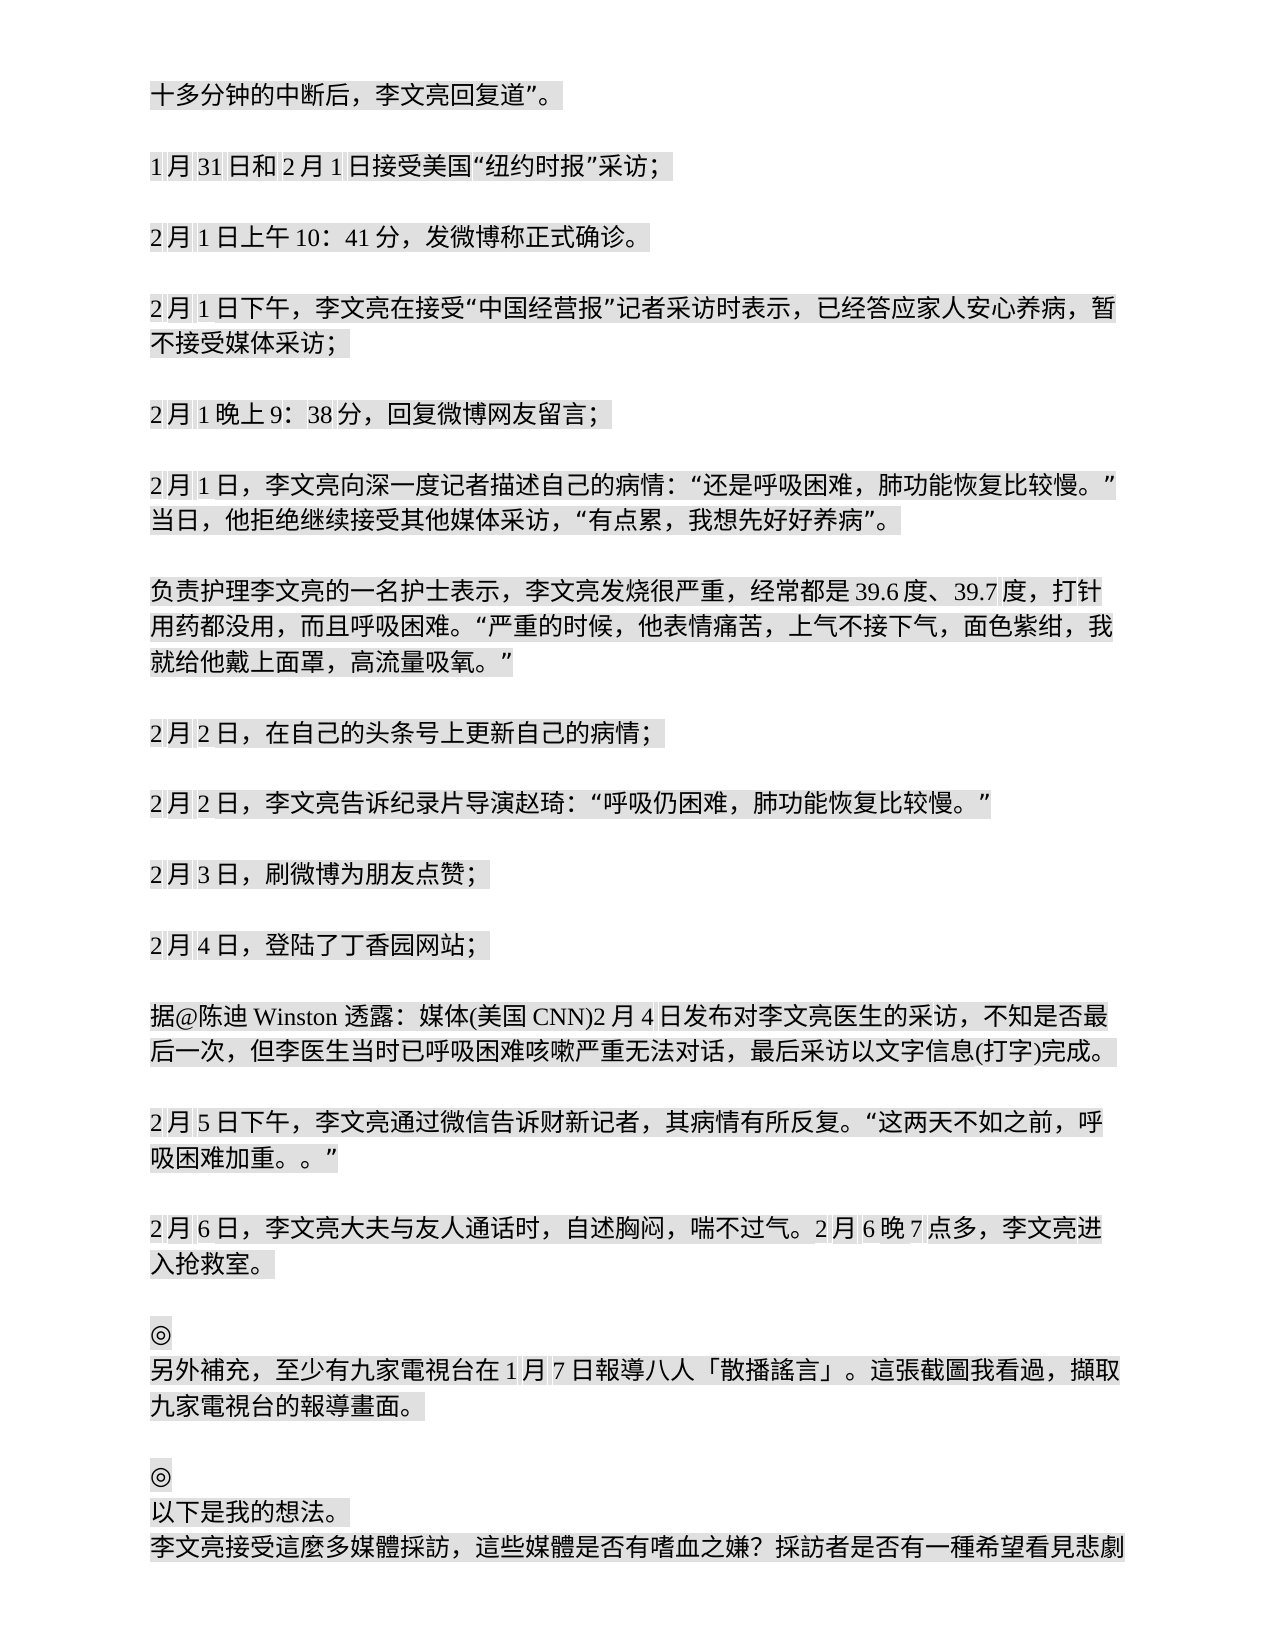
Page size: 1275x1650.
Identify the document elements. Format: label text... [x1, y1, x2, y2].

text 十多分钟的中断后，李文亮回复道”。 1月31日和2月1日接受美国“纽约时报”采访； 2月1日上午10：41分，发微博称正式确诊。 2月1日下午，李文亮在接受“中国经营报”记者采访时表示，已经答应家人安心养病，暂不接受媒体采访； 2月1晚上9：38分，回复微博网友留言； 2月1日，李文亮向深一度记者描述自己的病情：“还是呼吸困难，肺功能恢复比较慢。”当日，他拒绝继续接受其他媒体采访，“有点累，我想先好好养病”。 负责护理李文亮的一名护士表示，李文亮发烧很严重，经常都是39.6度、39.7度，打针用药都没用，而且呼吸困难。“严重的时候，他表情痛苦，上气不接下气，面色紫绀，我就给他戴上面罩，高流量吸氧。” 2月2日，在自己的头条号上更新自己的病情； 2月2日，李文亮告诉纪录片导演赵琦：“呼吸仍困难，肺功能恢复比较慢。” 2月3日，刷微博为朋友点赞； 2月4日，登陆了丁香园网站； 据@陈迪Winston 透露：媒体(美国CNN)2月4日发布对李文亮医生的采访，不知是否最后一次，但李医生当时已呼吸困难咳嗽严重无法对话，最后采访以文字信息(打字)完成。 2月5日下午，李文亮通过微信告诉财新记者，其病情有所反复。“这两天不如之前，呼吸困难加重。。” 2月6日，李文亮大夫与友人通话时，自述胸闷，喘不过气。2月6晚7点多，李文亮进入抢救室。 ◎ 另外補充，至少有九家電視台在1月7日報導八人「散播謠言」。這張截圖我看過，擷取九家電視台的報導畫面。 ◎ 以下是我的想法。 李文亮接受這麼多媒體採訪，這些媒體是否有嗜血之嫌？採訪者是否有一種希望看見悲劇 [150, 75, 1125, 1562]
